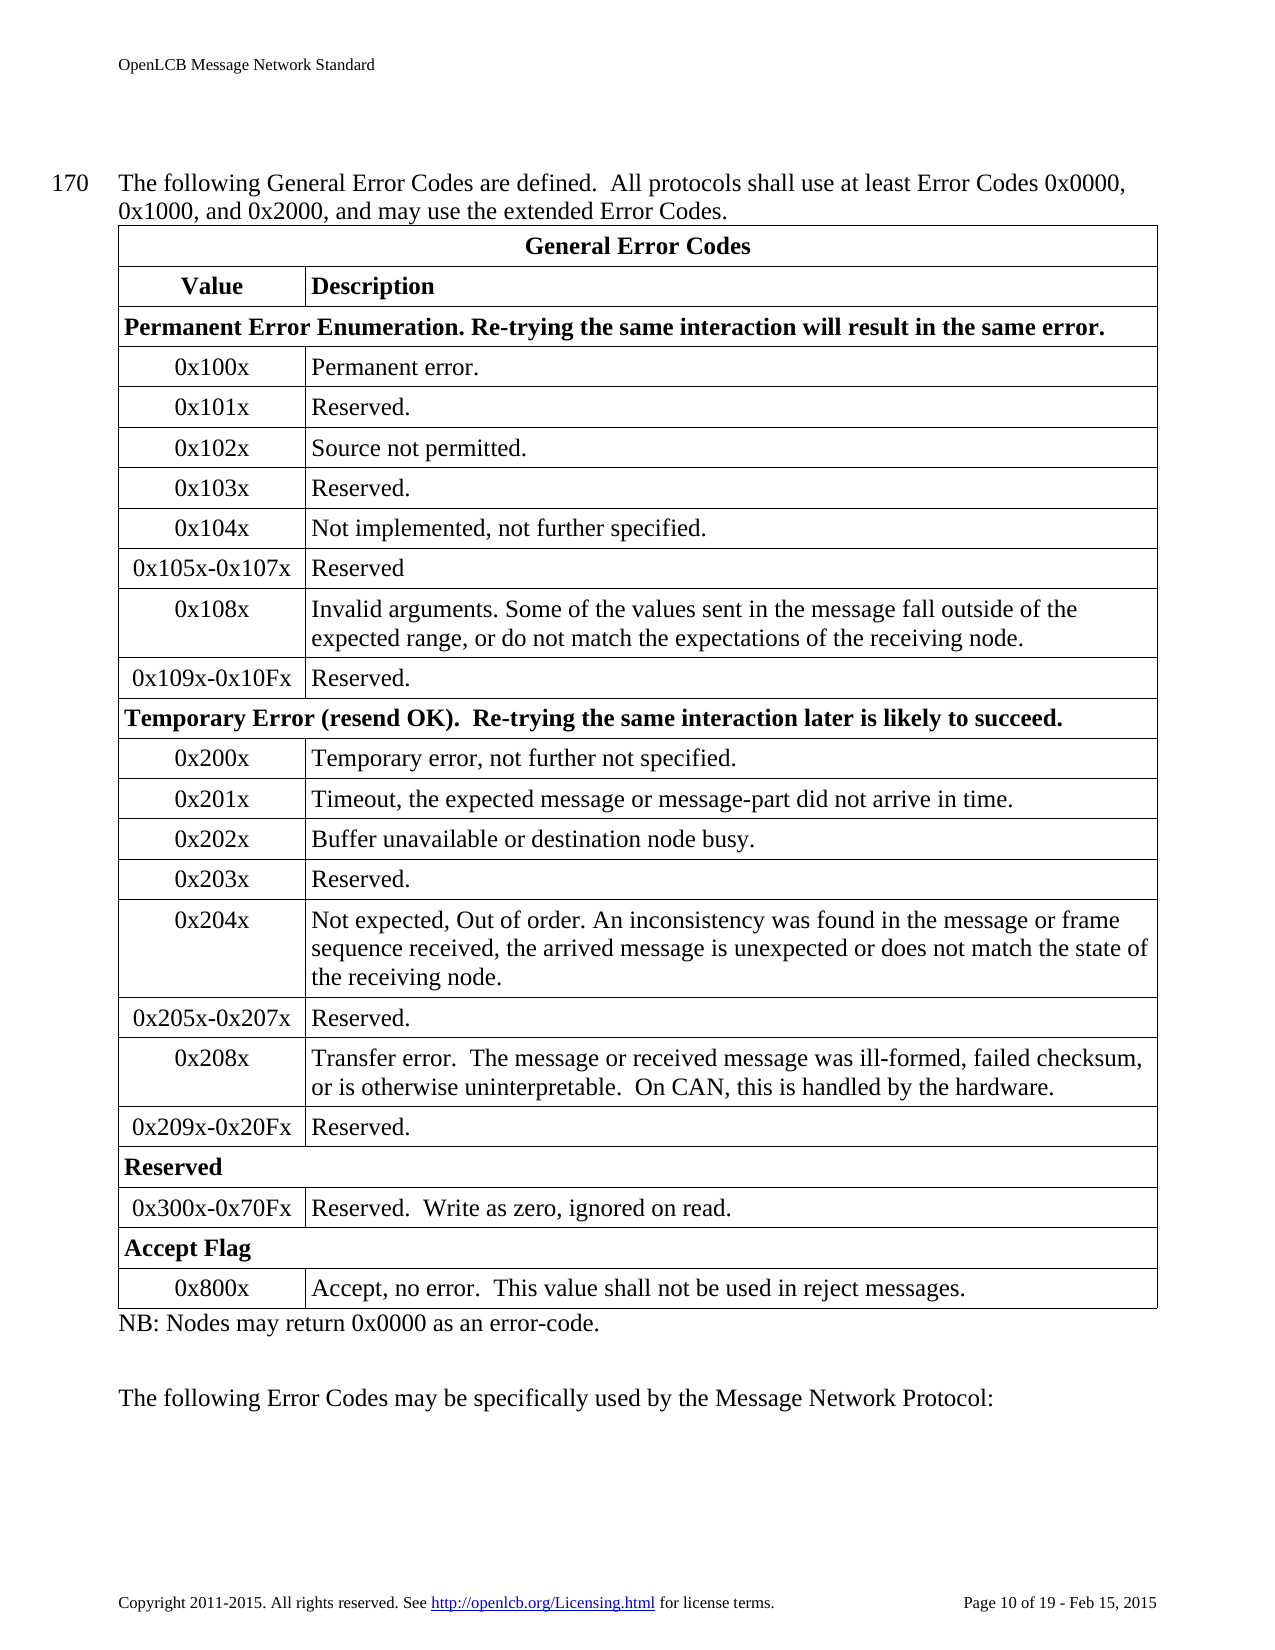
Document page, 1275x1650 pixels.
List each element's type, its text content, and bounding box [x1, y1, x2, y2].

table_cell 0x100x [119, 347, 305, 386]
table_cell 0x300x-0x70Fx [119, 1188, 305, 1227]
table_cell Temporary error, not further not specified. [306, 739, 1157, 778]
table_cell 0x203x [119, 860, 305, 899]
table_cell Buffer unavailable or destination node busy. [306, 819, 1157, 859]
table_cell 0x101x [119, 387, 305, 427]
table_cell Reserved. [306, 1107, 1157, 1146]
table_cell Permanent Error Enumeration. Re-trying the same interaction will result in the same error. [119, 307, 1157, 346]
text The following Error Codes may be specifically used by the Message Network Protocol: [118, 1383, 1157, 1412]
table_cell Reserved. [306, 998, 1157, 1037]
table_cell Reserved [306, 549, 1157, 588]
table_cell 0x208x [119, 1038, 305, 1106]
table_cell 0x205x-0x207x [119, 998, 305, 1037]
table_cell 0x209x-0x20Fx [119, 1107, 305, 1146]
table_cell Temporary Error (resend OK). Re-trying the same interaction later is likely to succeed. [119, 699, 1157, 738]
text NB: Nodes may return 0x0000 as an error-code. [118, 1309, 1157, 1337]
table_cell 0x800x [119, 1269, 305, 1308]
table_cell 0x104x [119, 509, 305, 548]
table_cell Source not permitted. [306, 428, 1157, 467]
table_cell Accept Flag [119, 1228, 1157, 1267]
table_cell Not implemented, not further specified. [306, 509, 1157, 548]
table_cell Reserved. [306, 658, 1157, 697]
table_cell 0x202x [119, 819, 305, 859]
table_cell Invalid arguments. Some of the values sent in the message fall outside of the expected range, or do not match the expectations of the receiving node. [306, 589, 1157, 657]
table_cell Permanent error. [306, 347, 1157, 386]
table_cell Value [119, 267, 305, 306]
table_cell Reserved. Write as zero, ignored on read. [306, 1188, 1157, 1227]
table_cell 0x201x [119, 779, 305, 818]
text The following General Error Codes are defined. All protocols shall use at least Error Codes 0x0000, 0x1000, and 0x2000, and may use the extended Error Codes. [118, 168, 1157, 225]
table_cell Reserved [119, 1147, 1157, 1187]
table_cell Reserved. [306, 860, 1157, 899]
table_cell 0x204x [119, 900, 305, 997]
table_cell Reserved. [306, 387, 1157, 427]
table_cell Description [306, 267, 1157, 306]
table_cell 0x108x [119, 589, 305, 657]
table_cell 0x109x-0x10Fx [119, 658, 305, 697]
table_cell 0x200x [119, 739, 305, 778]
table_cell Accept, no error. This value shall not be used in reject messages. [306, 1269, 1157, 1308]
table_cell 0x102x [119, 428, 305, 467]
table_cell Transfer error. The message or received message was ill-formed, failed checksum, or is otherwise uninterpretable. On CAN, this is handled by the hardware. [306, 1038, 1157, 1106]
table_header General Error Codes [119, 226, 1157, 266]
table_cell Reserved. [306, 468, 1157, 507]
table_cell 0x103x [119, 468, 305, 507]
table_cell Not expected, Out of order. An inconsistency was found in the message or frame sequence received, the arrived message is unexpected or does not match the state of the receiving node. [306, 900, 1157, 997]
table_cell 0x105x-0x107x [119, 549, 305, 588]
table_cell Timeout, the expected message or message-part did not arrive in time. [306, 779, 1157, 818]
